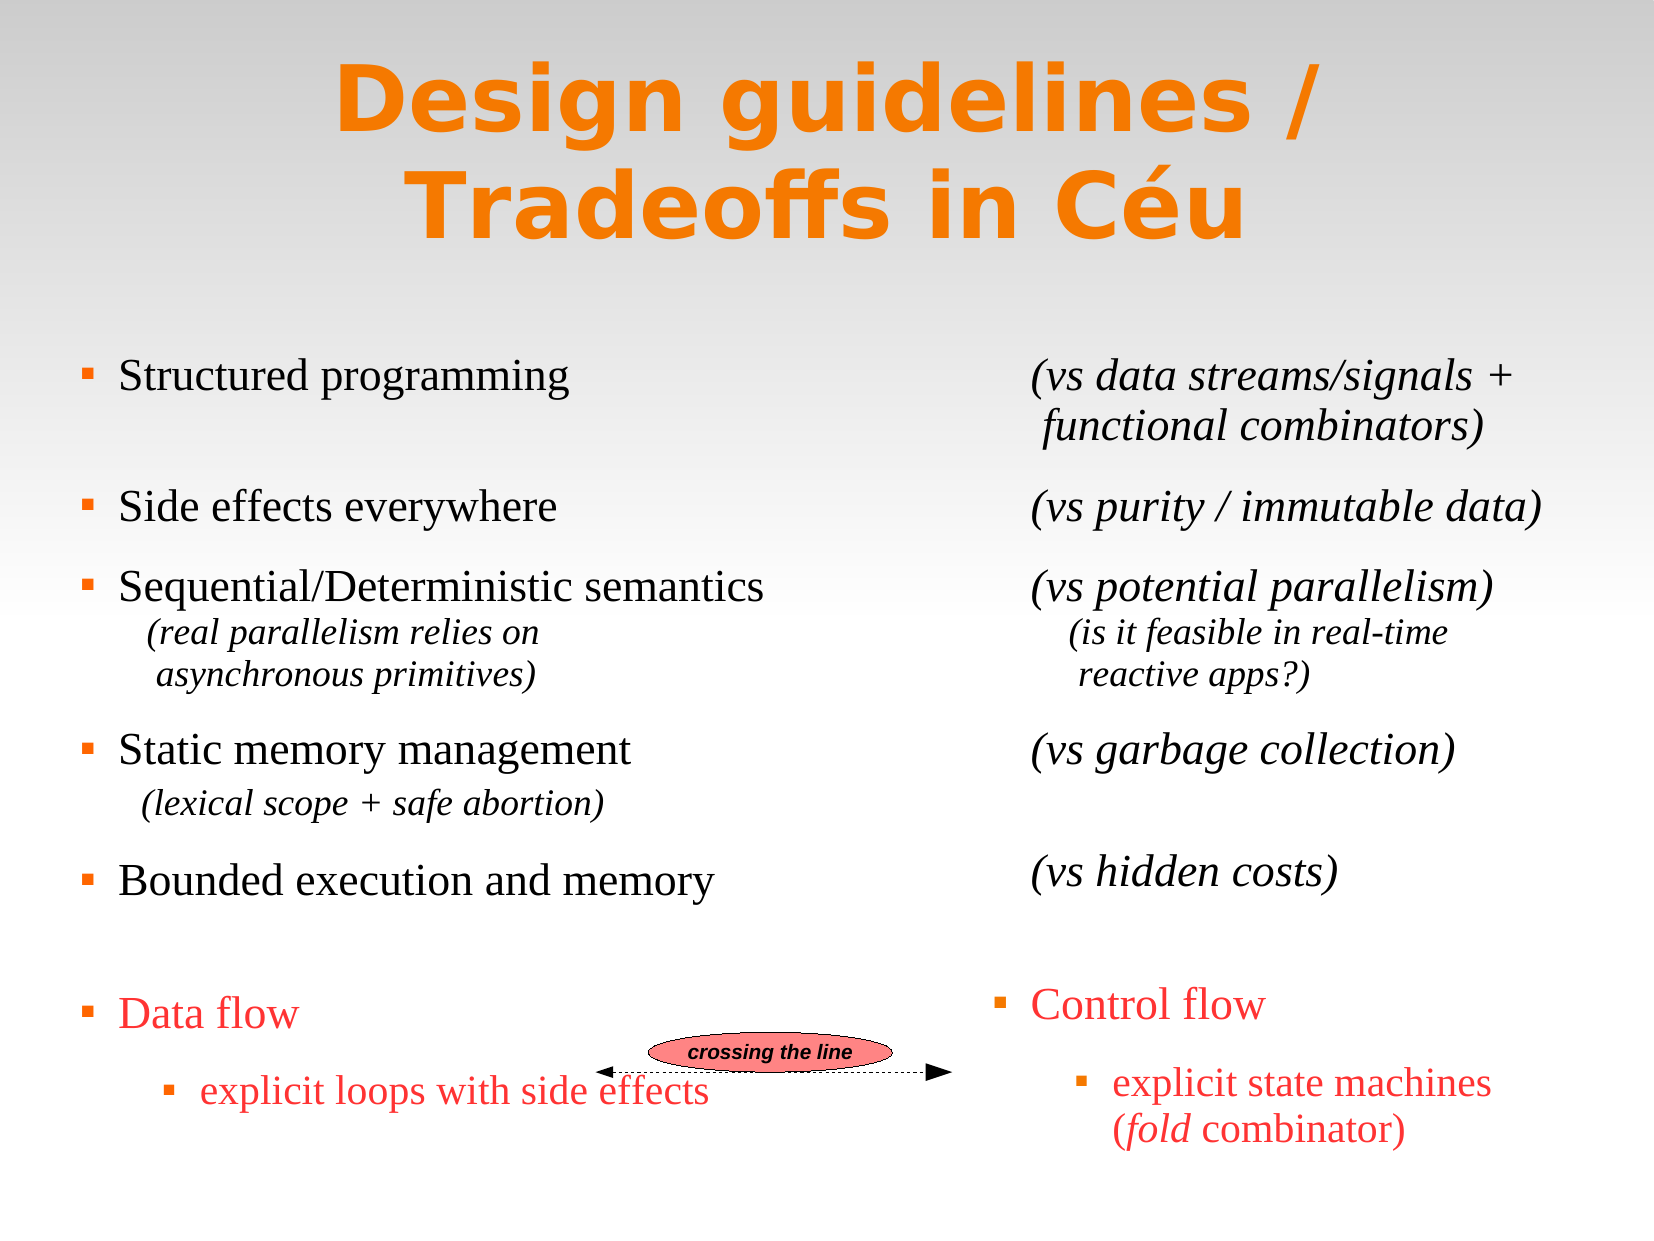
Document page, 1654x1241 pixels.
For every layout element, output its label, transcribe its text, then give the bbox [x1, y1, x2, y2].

list (vs data streams/signals + functional combinators) (vs purity / immutable data) (vs potential parallelism) (is it feasible in real-time reactive apps?) (vs garbage collection) (vs hidden costs) Control flow explicit state machines (fold combinator) [904, 349, 1648, 1241]
title Design guidelines / Tradeoffs in Céu [82, 45, 1571, 261]
list Structured programming Side effects everywhere Sequential/Deterministic semantics (real parallelism relies on asynchronous primitives) Static memory management (lexical scope + safe abortion) Bounded execution and memory Data flow explicit loops with side effects [0, 349, 863, 1241]
text_box crossing the line [648, 1032, 893, 1073]
